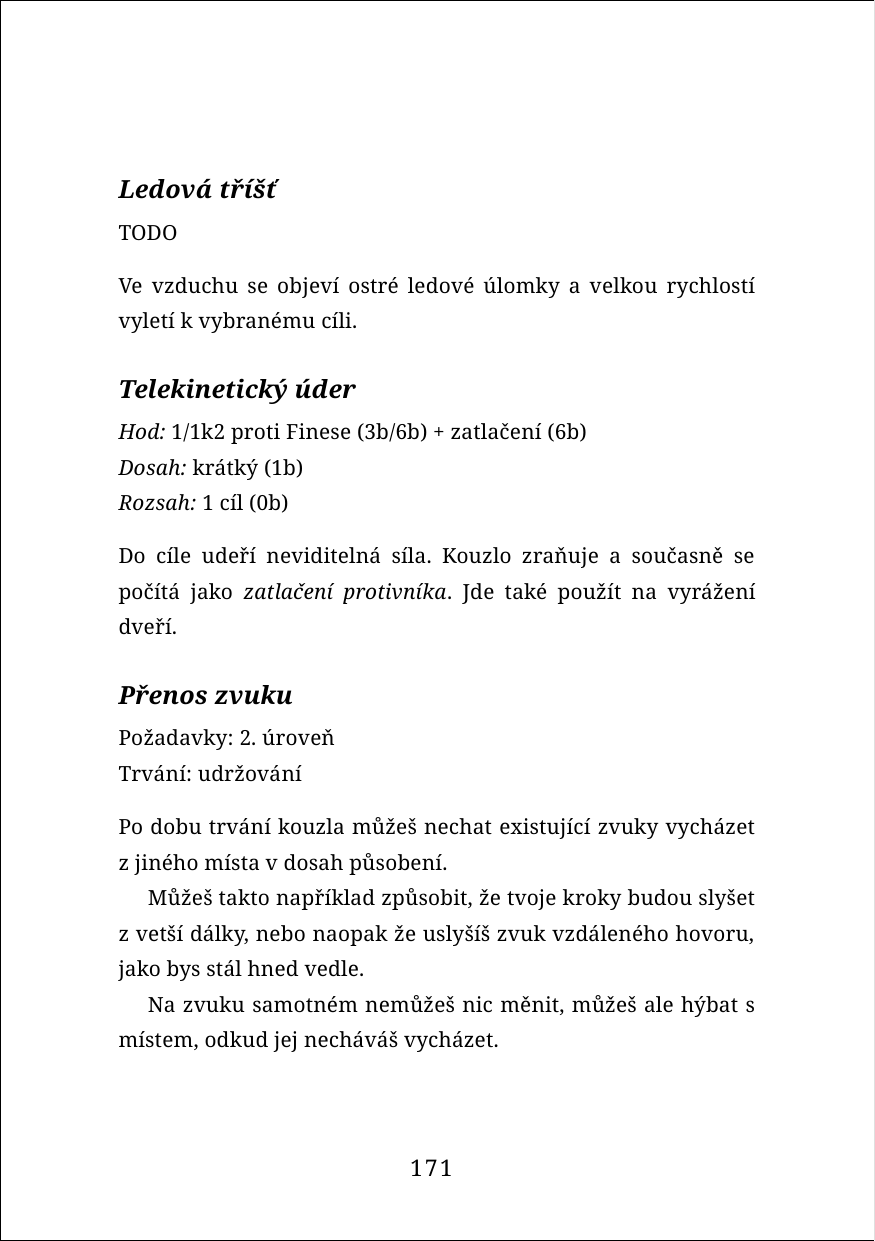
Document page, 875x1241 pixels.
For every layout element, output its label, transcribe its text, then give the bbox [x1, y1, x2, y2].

text Hod: 1/1k2 proti Finese (3b/6b) + zatlačení (6b) Dosah: krátký (1b) Rozsah: 1 cíl (0b) [118, 417, 756, 517]
subtitle Přenos zvuku [118, 677, 756, 712]
text TODO [118, 218, 756, 246]
text Požadavky: 2. úroveň Trvání: udržování [118, 723, 756, 787]
text Ve vzduchu se objeví ostré ledové úlomky a velkou rychlostí vyletí k vybranému cíli. [118, 271, 756, 335]
text Do cíle udeří neviditelná síla. Kouzlo zraňuje a současně se počítá jako zatlačení protivníka. Jde také použít na vyrážení dveří. [118, 541, 756, 641]
text Po dobu trvání kouzla můžeš nechat existující zvuky vycházet z jiného místa v dosah působení. Můžeš takto například způsobit, že tvoje kroky budou slyšet z vetší dálky, nebo naopak že uslyšíš zvuk vzdáleného hovoru, jako bys stál hned vedle. Na zvuku samotném nemůžeš nic měnit, můžeš ale hýbat s místem, odkud jej necháváš vycházet. [118, 812, 756, 1054]
subtitle Ledová tříšť [118, 172, 756, 206]
subtitle Telekinetický úder [118, 371, 756, 405]
